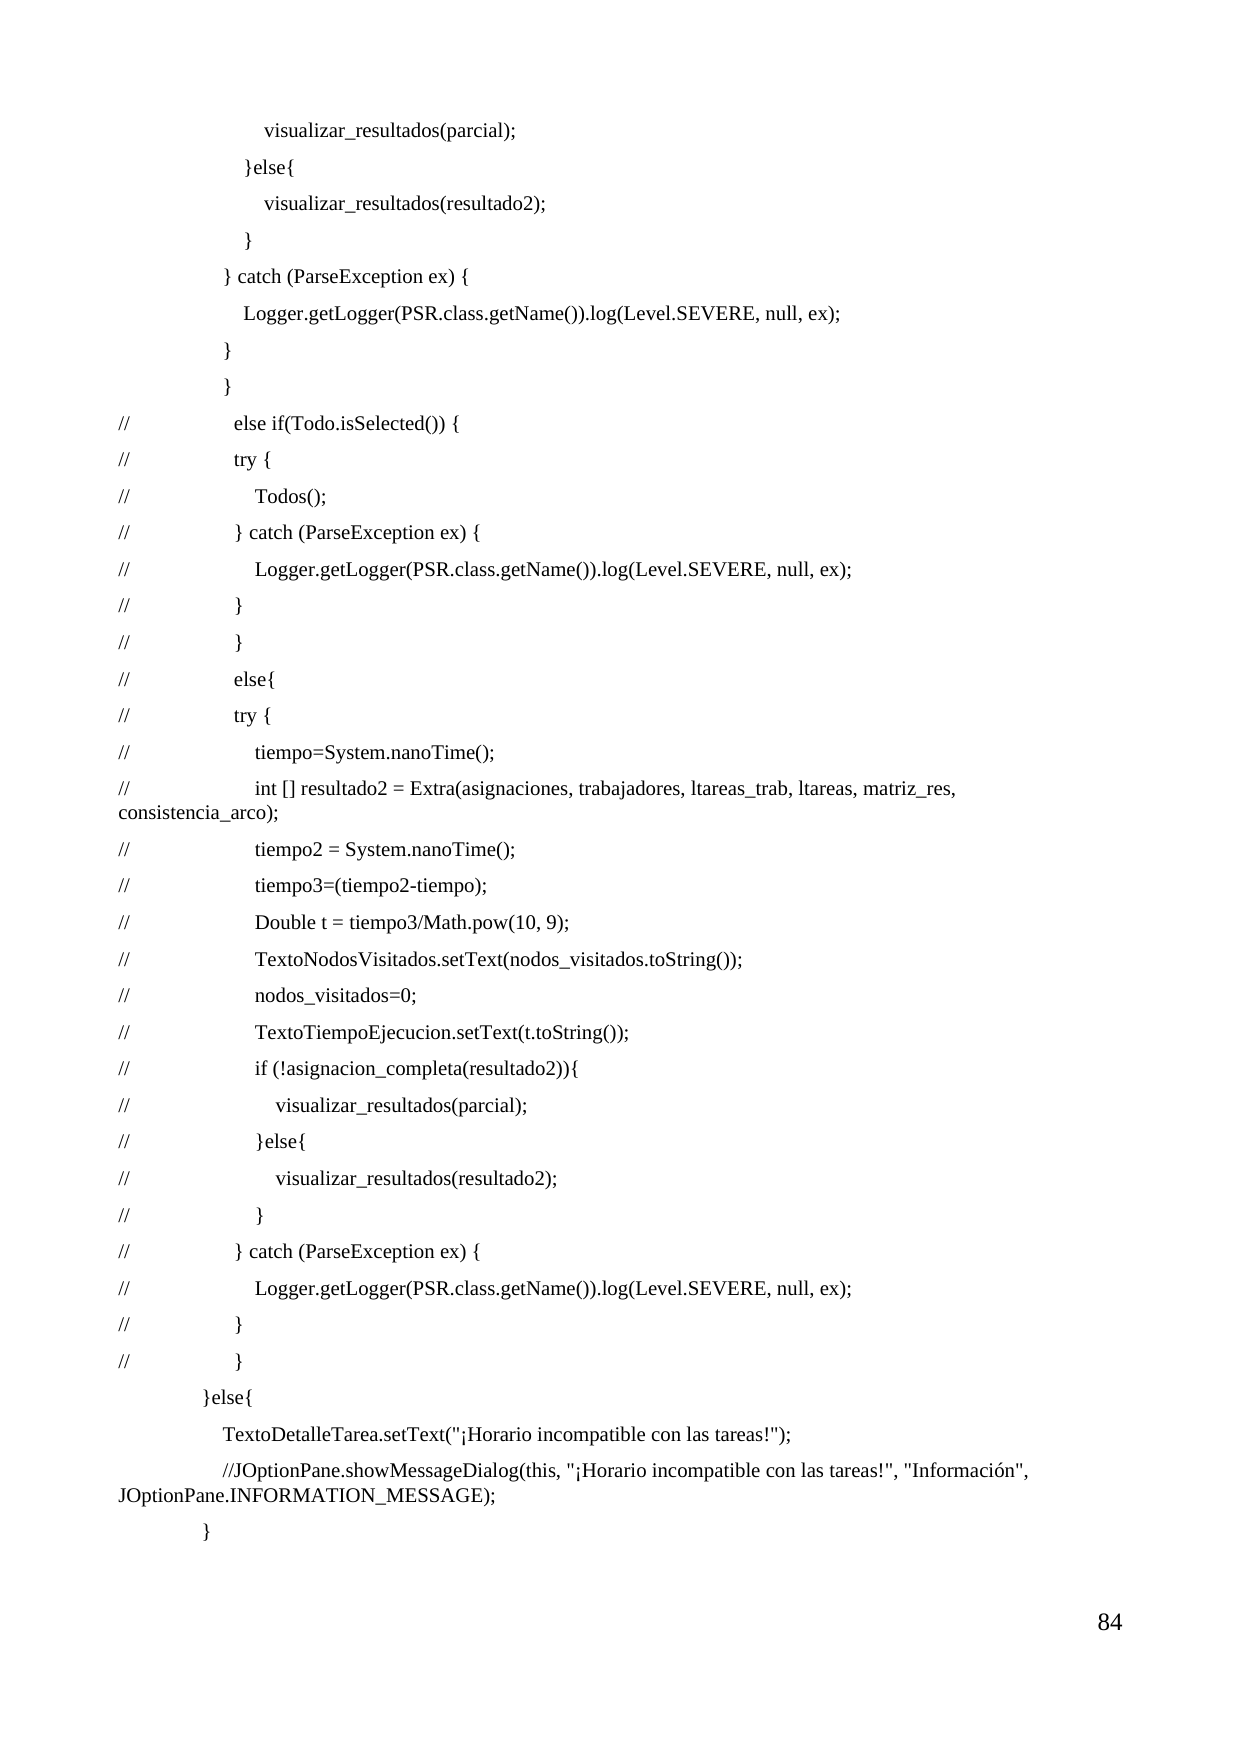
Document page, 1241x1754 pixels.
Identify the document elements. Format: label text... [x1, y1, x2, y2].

text // } catch (ParseException ex) { [118, 520, 1122, 544]
text } catch (ParseException ex) { [118, 264, 1122, 288]
text // Logger.getLogger(PSR.class.getName()).log(Level.SEVERE, null, ex); [118, 1276, 1122, 1300]
text } [118, 1519, 1122, 1543]
text // visualizar_resultados(resultado2); [118, 1166, 1122, 1190]
text // int [] resultado2 = Extra(asignaciones, trabajadores, ltareas_trab, ltareas, matriz_res, consistencia_arco); [118, 776, 1122, 824]
text // visualizar_resultados(parcial); [118, 1093, 1122, 1117]
text // tiempo=System.nanoTime(); [118, 740, 1122, 764]
text } [118, 374, 1122, 398]
text // tiempo2 = System.nanoTime(); [118, 837, 1122, 861]
text TextoDetalleTarea.setText("¡Horario incompatible con las tareas!"); [118, 1422, 1122, 1446]
text // } catch (ParseException ex) { [118, 1239, 1122, 1263]
text //JOptionPane.showMessageDialog(this, "¡Horario incompatible con las tareas!", "Información", JOptionPane.INFORMATION_MESSAGE); [118, 1458, 1122, 1507]
text }else{ [118, 155, 1122, 179]
text // else{ [118, 667, 1122, 691]
text // if (!asignacion_completa(resultado2)){ [118, 1056, 1122, 1080]
text // } [118, 1349, 1122, 1373]
text // Todos(); [118, 484, 1122, 508]
text }else{ [118, 1385, 1122, 1409]
text } [118, 337, 1122, 362]
text visualizar_resultados(parcial); [118, 118, 1122, 142]
text visualizar_resultados(resultado2); [118, 191, 1122, 215]
text // } [118, 1202, 1122, 1227]
text // }else{ [118, 1129, 1122, 1153]
text // else if(Todo.isSelected()) { [118, 411, 1122, 435]
text // nodos_visitados=0; [118, 983, 1122, 1007]
text // } [118, 630, 1122, 654]
text Logger.getLogger(PSR.class.getName()).log(Level.SEVERE, null, ex); [118, 301, 1122, 325]
text // Logger.getLogger(PSR.class.getName()).log(Level.SEVERE, null, ex); [118, 557, 1122, 581]
text // try { [118, 703, 1122, 727]
text // } [118, 1312, 1122, 1336]
text } [118, 228, 1122, 252]
text // } [118, 593, 1122, 617]
text // TextoTiempoEjecucion.setText(t.toString()); [118, 1020, 1122, 1044]
text // tiempo3=(tiempo2-tiempo); [118, 873, 1122, 897]
text // Double t = tiempo3/Math.pow(10, 9); [118, 910, 1122, 934]
text // TextoNodosVisitados.setText(nodos_visitados.toString()); [118, 947, 1122, 971]
text // try { [118, 447, 1122, 471]
